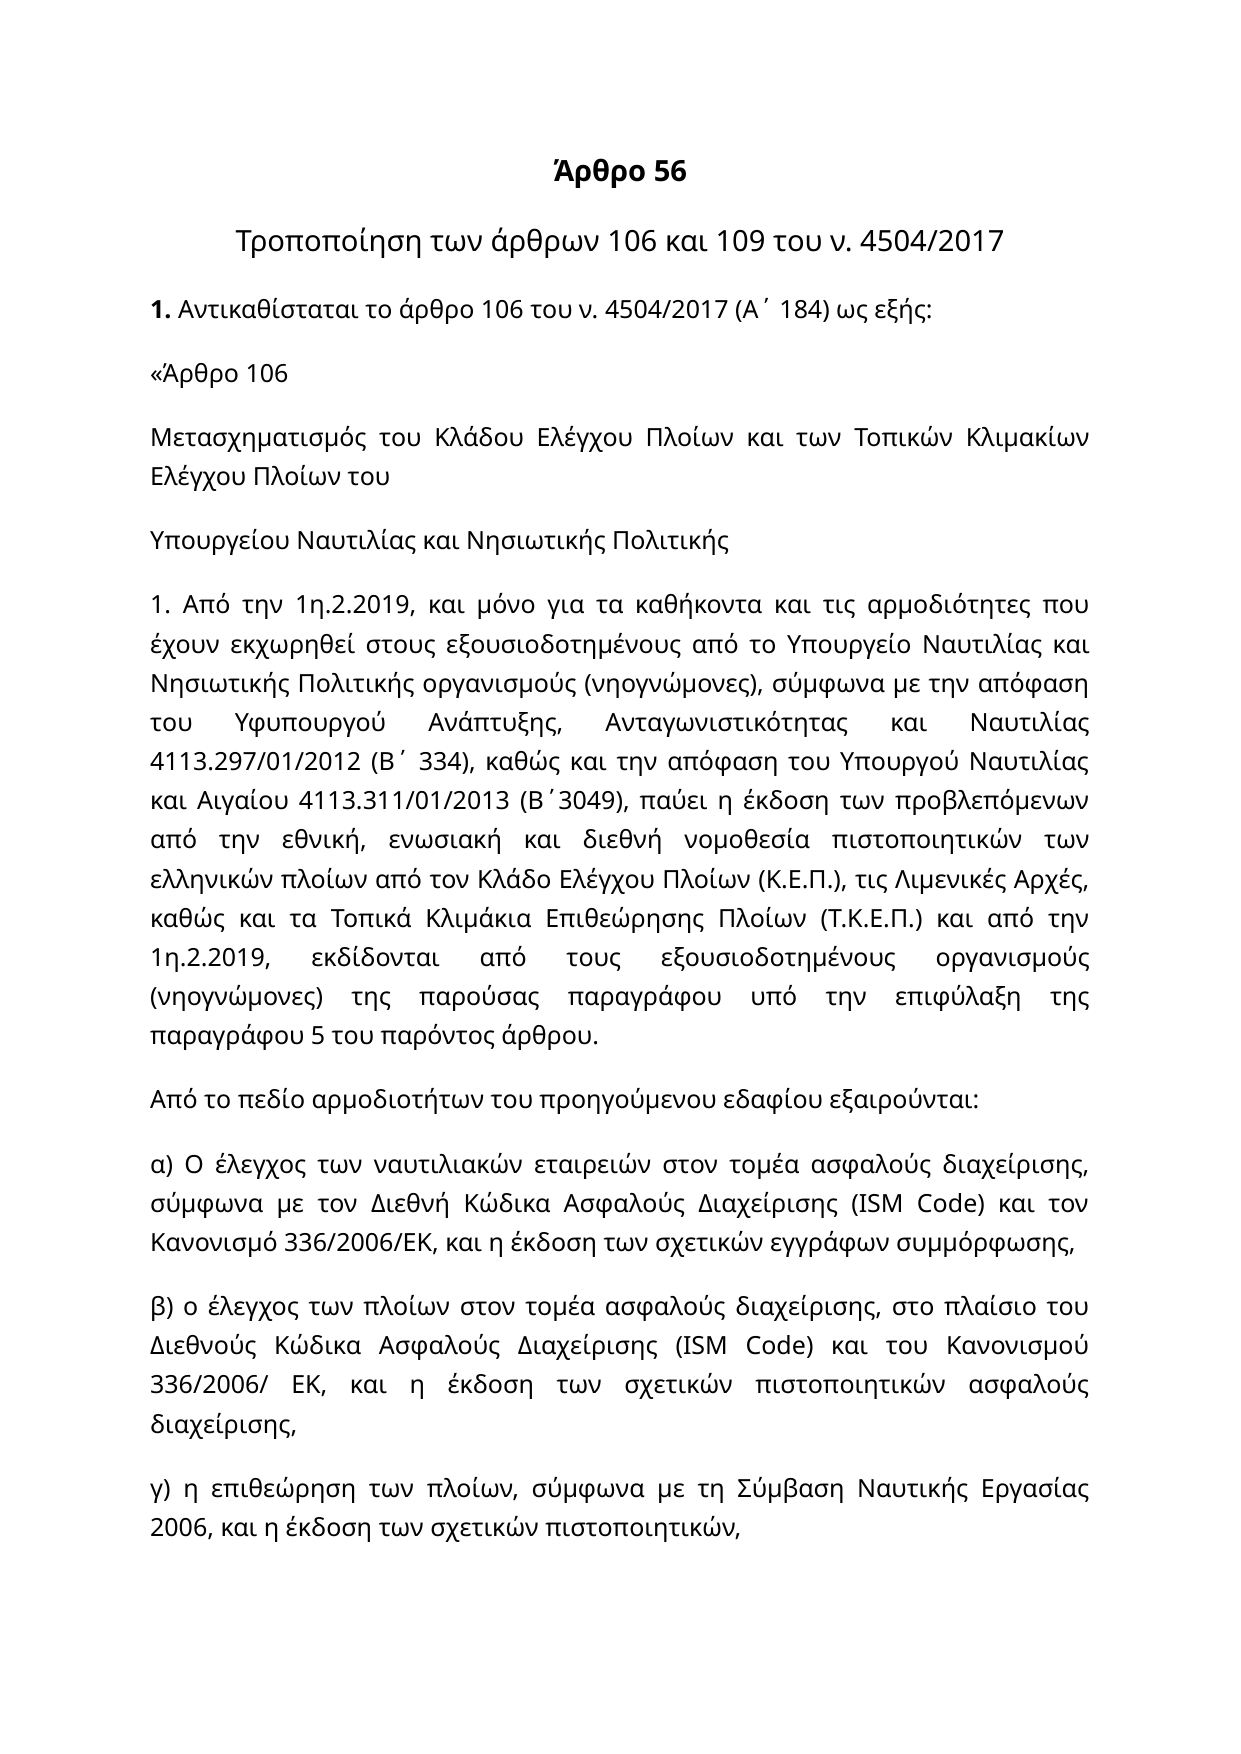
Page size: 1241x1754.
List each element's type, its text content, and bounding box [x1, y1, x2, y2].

text «Άρθρο 106 [150, 355, 1090, 389]
text Από το πεδίο αρμοδιοτήτων του προηγούμενου εδαφίου εξαιρούνται: [150, 1082, 1090, 1116]
text γ) η επιθεώρηση των πλοίων, σύμφωνα με τη Σύμβαση Ναυτικής Εργασίας 2006, και η έκδοση των σχετικών πιστοποιητικών, [150, 1470, 1090, 1544]
text 1. Από την 1η.2.2019, και μόνο για τα καθήκοντα και τις αρμοδιότητες που έχουν εκχωρηθεί στους εξουσιοδοτημένους από το Υπουργείο Ναυτιλίας και Νησιωτικής Πολιτικής οργανισμούς (νηογνώμονες), σύμφωνα με την απόφαση του Υφυπουργού Ανάπτυξης, Ανταγωνιστικότητας και Ναυτιλίας 4113.297/01/2012 (Β΄ 334), καθώς και την απόφαση του Υπουργού Ναυτιλίας και Αιγαίου 4113.311/01/2013 (Β΄3049), παύει η έκδοση των προβλεπόμενων από την εθνική, ενωσιακή και διεθνή νομοθεσία πιστοποιητικών των ελληνικών πλοίων από τον Κλάδο Ελέγχου Πλοίων (Κ.Ε.Π.), τις Λιμενικές Αρχές, καθώς και τα Τοπικά Κλιμάκια Επιθεώρησης Πλοίων (Τ.Κ.Ε.Π.) και από την 1η.2.2019, εκδίδονται από τους εξουσιοδοτημένους οργανισμούς (νηογνώμονες) της παρούσας παραγράφου υπό την επιφύλαξη της παραγράφου 5 του παρόντος άρθρου. [150, 587, 1090, 1052]
text Μετασχηματισμός του Κλάδου Ελέγχου Πλοίων και των Τοπικών Κλιμακίων Ελέγχου Πλοίων του [150, 419, 1090, 493]
subtitle Τροποποίηση των άρθρων 106 και 109 του ν. 4504/2017 [150, 221, 1090, 260]
text β) ο έλεγχος των πλοίων στον τομέα ασφαλούς διαχείρισης, στο πλαίσιο του Διεθνούς Κώδικα Ασφαλούς Διαχείρισης (ISM Code) και του Κανονισμού 336/2006/ ΕΚ, και η έκδοση των σχετικών πιστοποιητικών ασφαλούς διαχείρισης, [150, 1289, 1090, 1440]
text α) Ο έλεγχος των ναυτιλιακών εταιρειών στον τομέα ασφαλούς διαχείρισης, σύμφωνα με τον Διεθνή Κώδικα Ασφαλούς Διαχείρισης (ISM Code) και τον Κανονισμό 336/2006/ΕΚ, και η έκδοση των σχετικών εγγράφων συμμόρφωσης, [150, 1146, 1090, 1259]
subtitle Άρθρο 56 [150, 150, 1090, 190]
text Υπουργείου Ναυτιλίας και Νησιωτικής Πολιτικής [150, 523, 1090, 557]
text 1. Αντικαθίσταται το άρθρο 106 του ν. 4504/2017 (Α΄ 184) ως εξής: [150, 291, 1090, 325]
